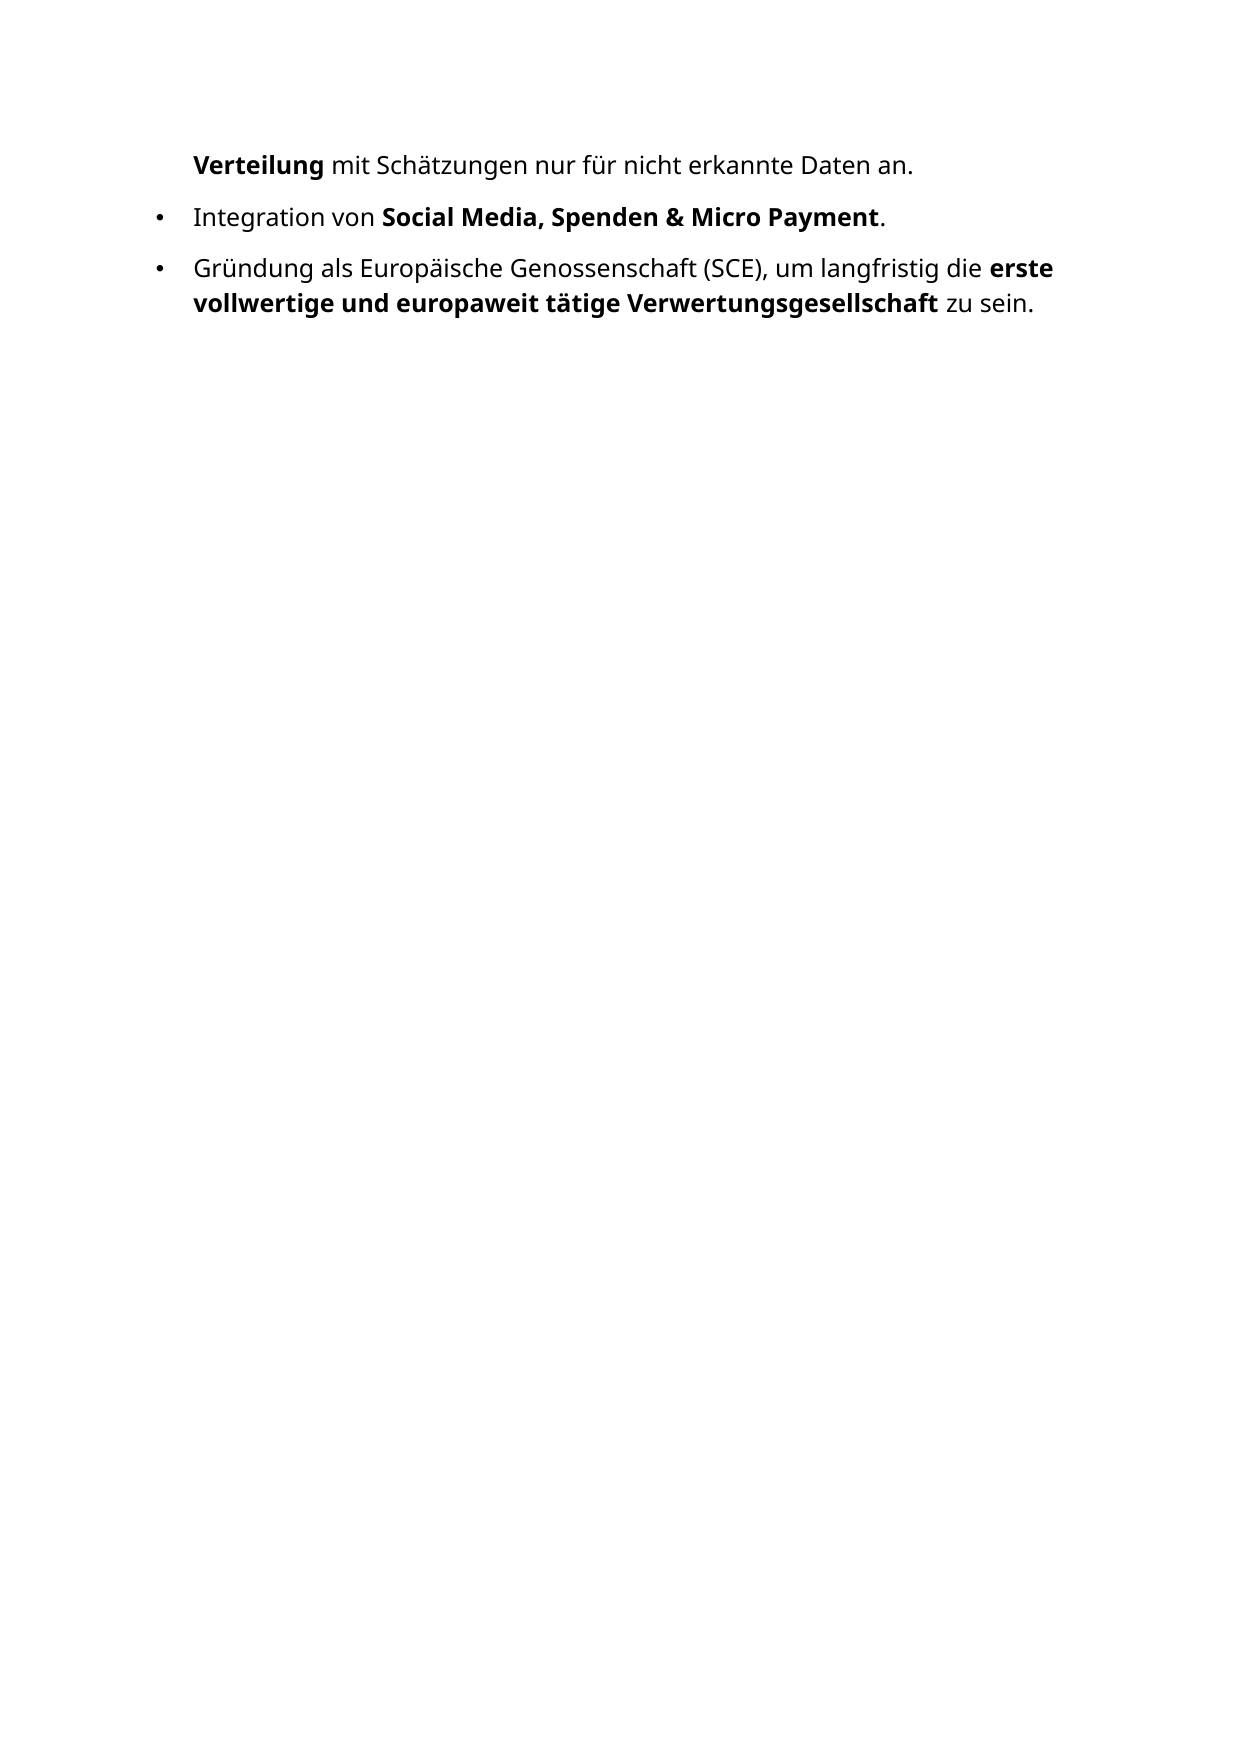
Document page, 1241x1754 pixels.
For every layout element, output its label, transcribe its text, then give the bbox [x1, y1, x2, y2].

list Verteilung mit Schätzungen nur für nicht erkannte Daten an. [156, 148, 1122, 182]
list Integration von Social Media, Spenden & Micro Payment. [156, 199, 1122, 233]
list Gründung als Europäische Genossenschaft (SCE), um langfristig die erste vollwertige und europaweit tätige Verwertungsgesellschaft zu sein. [156, 251, 1122, 319]
